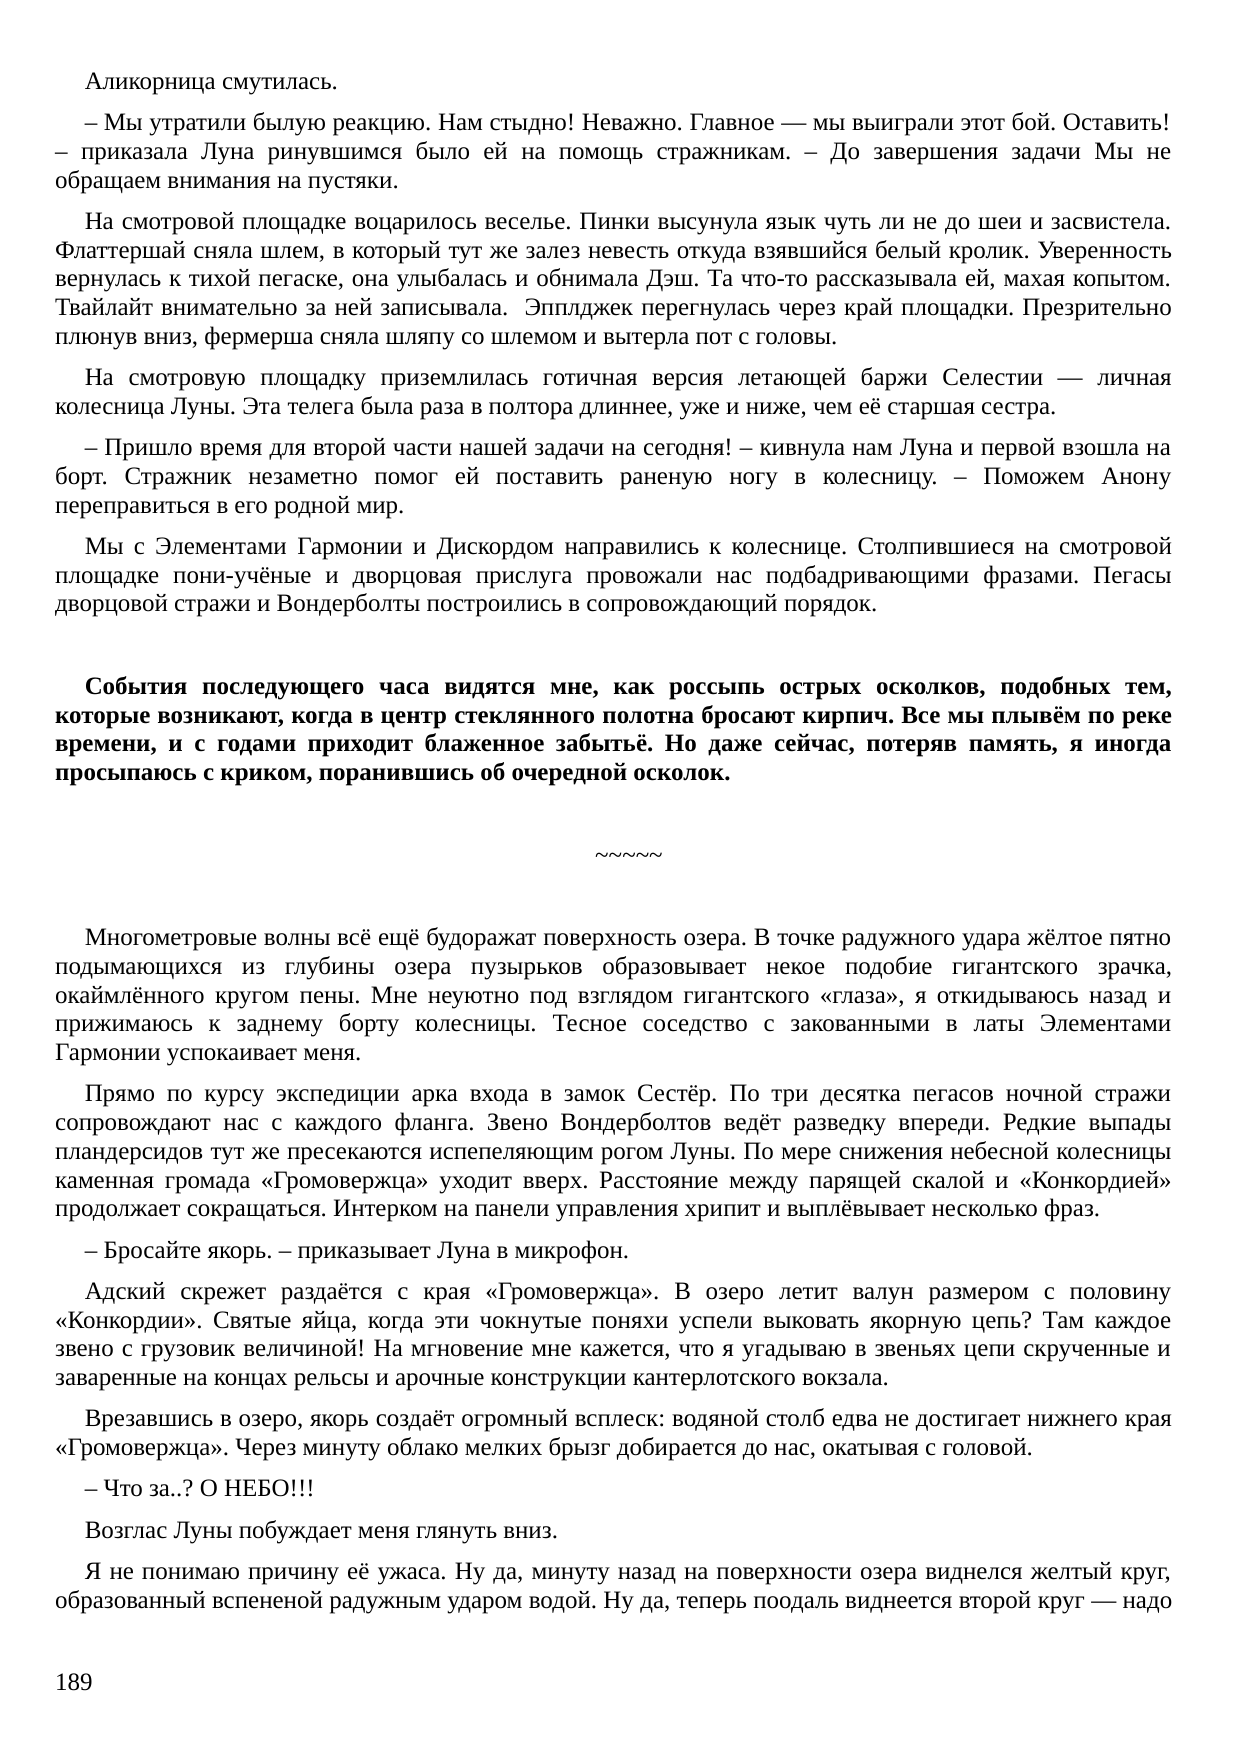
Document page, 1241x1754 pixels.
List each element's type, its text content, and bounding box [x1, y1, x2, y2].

text На смотровой площадке воцарилось веселье. Пинки высунула язык чуть ли не до шеи и засвистела. Флаттершай сняла шлем, в который тут же залез невесть откуда взявшийся белый кролик. Уверенность вернулась к тихой пегаске, она улыбалась и обнимала Дэш. Та что-то рассказывала ей, махая копытом. Твайлайт внимательно за ней записывала. Эпплджек перегнулась через край площадки. Презрительно плюнув вниз, фермерша сняла шляпу со шлемом и вытерла пот с головы. [55, 206, 1173, 350]
text – Мы утратили былую реакцию. Нам стыдно! Неважно. Главное — мы выиграли этот бой. Оставить! – приказала Луна ринувшимся было ей на помощь стражникам. – До завершения задачи Мы не обращаем внимания на пустяки. [55, 107, 1173, 193]
text Возглас Луны побуждает меня глянуть вниз. [55, 1515, 1173, 1543]
text – Пришло время для второй части нашей задачи на сегодня! – кивнула нам Луна и первой взошла на борт. Стражник незаметно помог ей поставить раненую ногу в колесницу. – Поможем Анону переправиться в его родной мир. [55, 432, 1173, 518]
text ~~~~~ [55, 840, 1173, 868]
text – Что за..? О НЕБО!!! [55, 1473, 1173, 1502]
text На смотровую площадку приземлилась готичная версия летающей баржи Селестии — личная колесница Луны. Эта телега была раза в полтора длиннее, уже и ниже, чем её старшая сестра. [55, 362, 1173, 420]
text События последующего часа видятся мне, как россыпь острых осколков, подобных тем, которые возникают, когда в центр стеклянного полотна бросают кирпич. Все мы плывём по реке времени, и с годами приходит блаженное забытьё. Но даже сейчас, потеряв память, я иногда просыпаюсь с криком, поранившись об очередной осколок. [55, 671, 1173, 786]
text Врезавшись в озеро, якорь создаёт огромный всплеск: водяной столб едва не достигает нижнего края «Громовержца». Через минуту облако мелких брызг добирается до нас, окатывая с головой. [55, 1403, 1173, 1461]
text Многометровые волны всё ещё будоражат поверхность озера. В точке радужного удара жёлтое пятно подымающихся из глубины озера пузырьков образовывает некое подобие гигантского зрачка, окаймлённого кругом пены. Мне неуютно под взглядом гигантского «глаза», я откидываюсь назад и прижимаюсь к заднему борту колесницы. Тесное соседство с закованными в латы Элементами Гармонии успокаивает меня. [55, 922, 1173, 1066]
text Аликорница смутилась. [55, 66, 1173, 95]
text Адский скрежет раздаётся с края «Громовержца». В озеро летит валун размером с половину «Конкордии». Святые яйца, когда эти чокнутые поняхи успели выковать якорную цепь? Там каждое звено с грузовик величиной! На мгновение мне кажется, что я угадываю в звеньях цепи скрученные и заваренные на концах рельсы и арочные конструкции кантерлотского вокзала. [55, 1276, 1173, 1391]
text Я не понимаю причину её ужаса. Ну да, минуту назад на поверхности озера виднелся желтый круг, образованный вспененой радужным ударом водой. Ну да, теперь поодаль виднеется второй круг — надо [55, 1556, 1173, 1613]
text Мы с Элементами Гармонии и Дискордом направились к колеснице. Столпившиеся на смотровой площадке пони-учёные и дворцовая прислуга провожали нас подбадривающими фразами. Пегасы дворцовой стражи и Вондерболты построились в сопровождающий порядок. [55, 531, 1173, 617]
text – Бросайте якорь. – приказывает Луна в микрофон. [55, 1235, 1173, 1263]
text Прямо по курсу экспедиции арка входа в замок Сестёр. По три десятка пегасов ночной стражи сопровождают нас с каждого фланга. Звено Вондерболтов ведёт разведку впереди. Редкие выпады пландерсидов тут же пресекаются испепеляющим рогом Луны. По мере снижения небесной колесницы каменная громада «Громовержца» уходит вверх. Расстояние между парящей скалой и «Конкордией» продолжает сокращаться. Интерком на панели управления хрипит и выплёвывает несколько фраз. [55, 1078, 1173, 1222]
